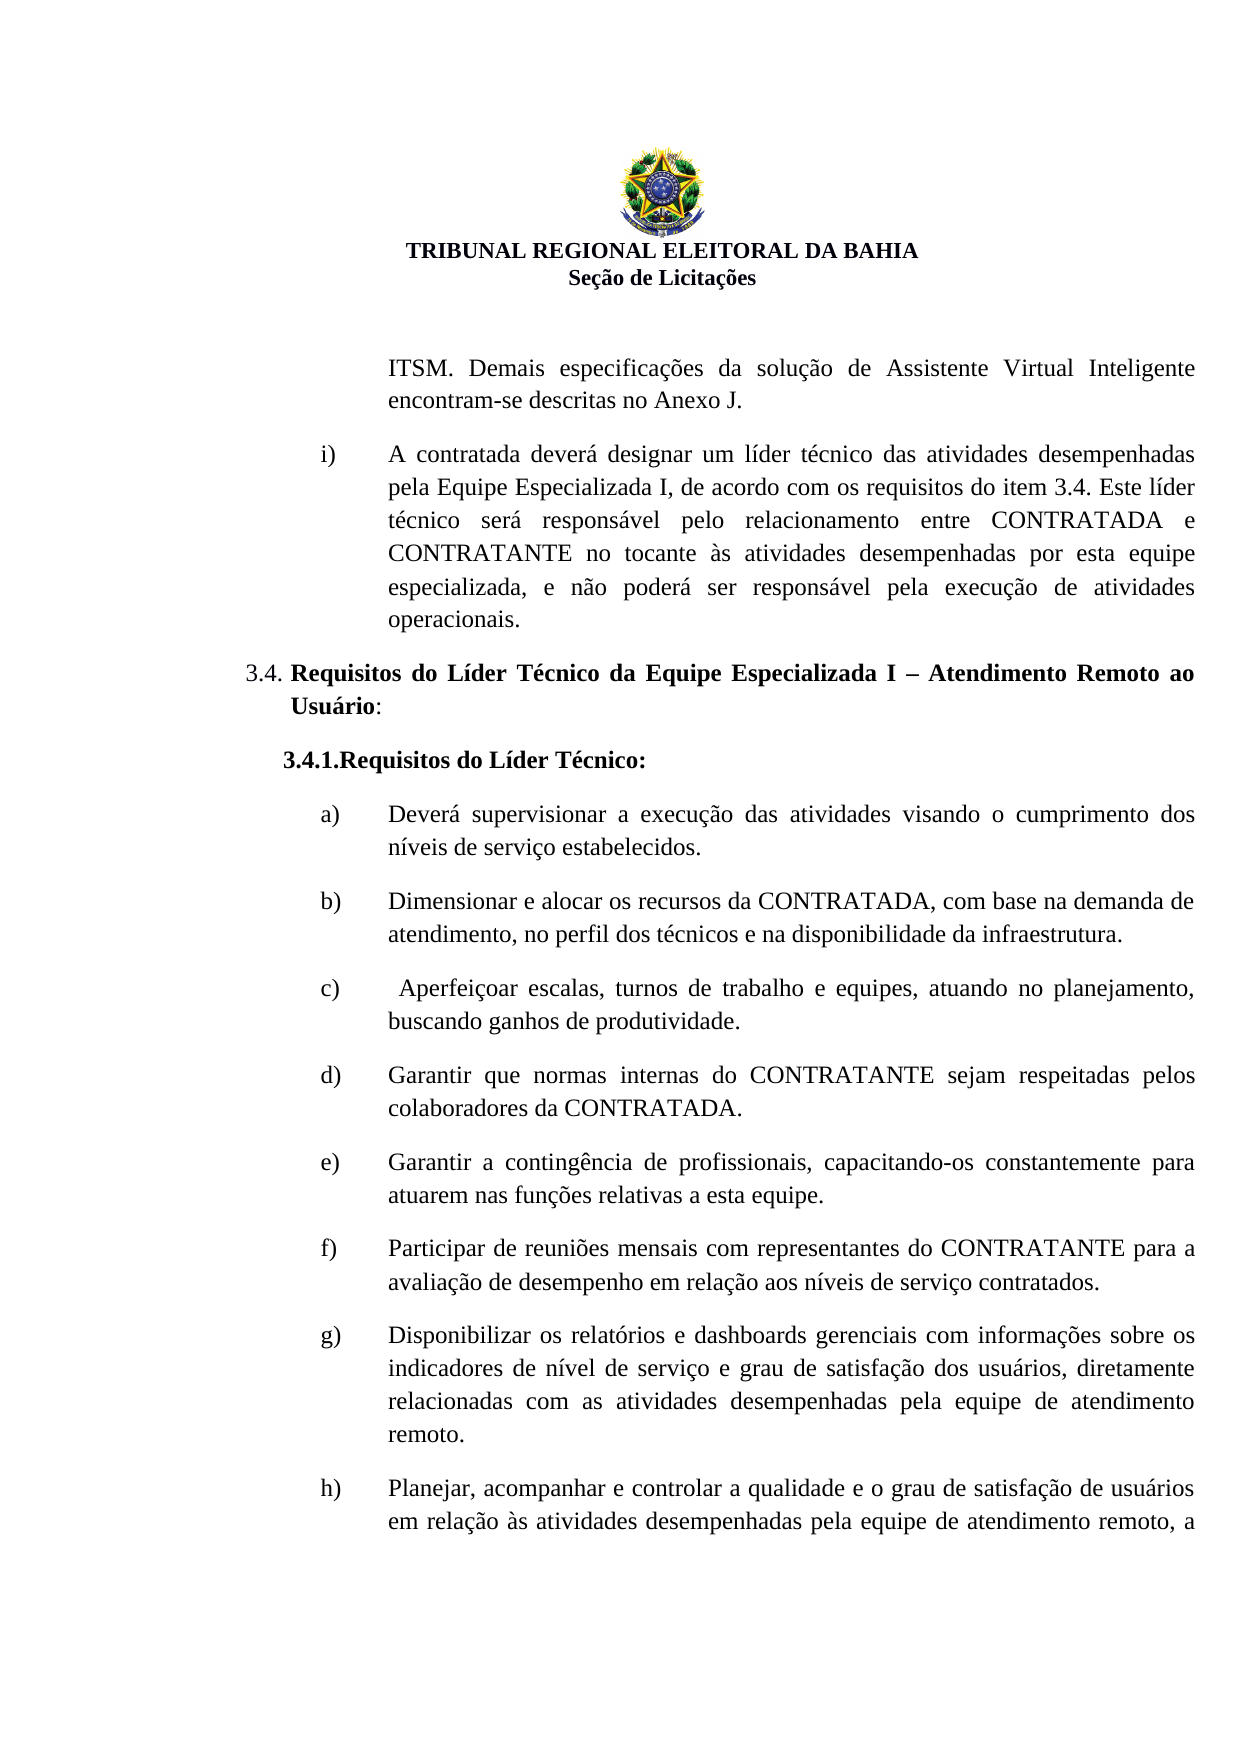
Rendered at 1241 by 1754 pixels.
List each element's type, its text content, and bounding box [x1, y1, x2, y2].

list ITSM. Demais especificações da solução de Assistente Virtual Inteligente encontram-se descritas no Anexo J. [320, 353, 1196, 414]
list Deverá supervisionar a execução das atividades visando o cumprimento dos níveis de serviço estabelecidos. [320, 799, 1196, 861]
list Garantir a contingência de profissionais, capacitando-os constantemente para atuarem nas funções relativas a esta equipe. [320, 1147, 1196, 1208]
list A contratada deverá designar um líder técnico das atividades desempenhadas pela Equipe Especializada I, de acordo com os requisitos do item 3.4. Este líder técnico será responsável pelo relacionamento entre CONTRATADA e CONTRATANTE no tocante às atividades desempenhadas por esta equipe especializada, e não poderá ser responsável pela execução de atividades operacionais. [320, 439, 1196, 633]
list Dimensionar e alocar os recursos da CONTRATADA, com base na demanda de atendimento, no perfil dos técnicos e na disponibilidade da infraestrutura. [320, 886, 1196, 948]
list Disponibilizar os relatórios e dashboards gerenciais com informações sobre os indicadores de nível de serviço e grau de satisfação dos usuários, diretamente relacionadas com as atividades desempenhadas pela equipe de atendimento remoto. [320, 1320, 1196, 1448]
list Requisitos do Líder Técnico da Equipe Especializada I – Atendimento Remoto ao Usuário: [245, 658, 1196, 720]
list Planejar, acompanhar e controlar a qualidade e o grau de satisfação de usuários em relação às atividades desempenhadas pela equipe de atendimento remoto, a [320, 1473, 1196, 1535]
list Participar de reuniões mensais com representantes do CONTRATANTE para a avaliação de desempenho em relação aos níveis de serviço contratados. [320, 1233, 1196, 1295]
list Aperfeiçoar escalas, turnos de trabalho e equipes, atuando no planejamento, buscando ganhos de produtividade. [320, 973, 1196, 1035]
list Garantir que normas internas do CONTRATANTE sejam respeitadas pelos colaboradores da CONTRATADA. [320, 1060, 1196, 1122]
list Requisitos do Líder Técnico: [283, 745, 1196, 774]
